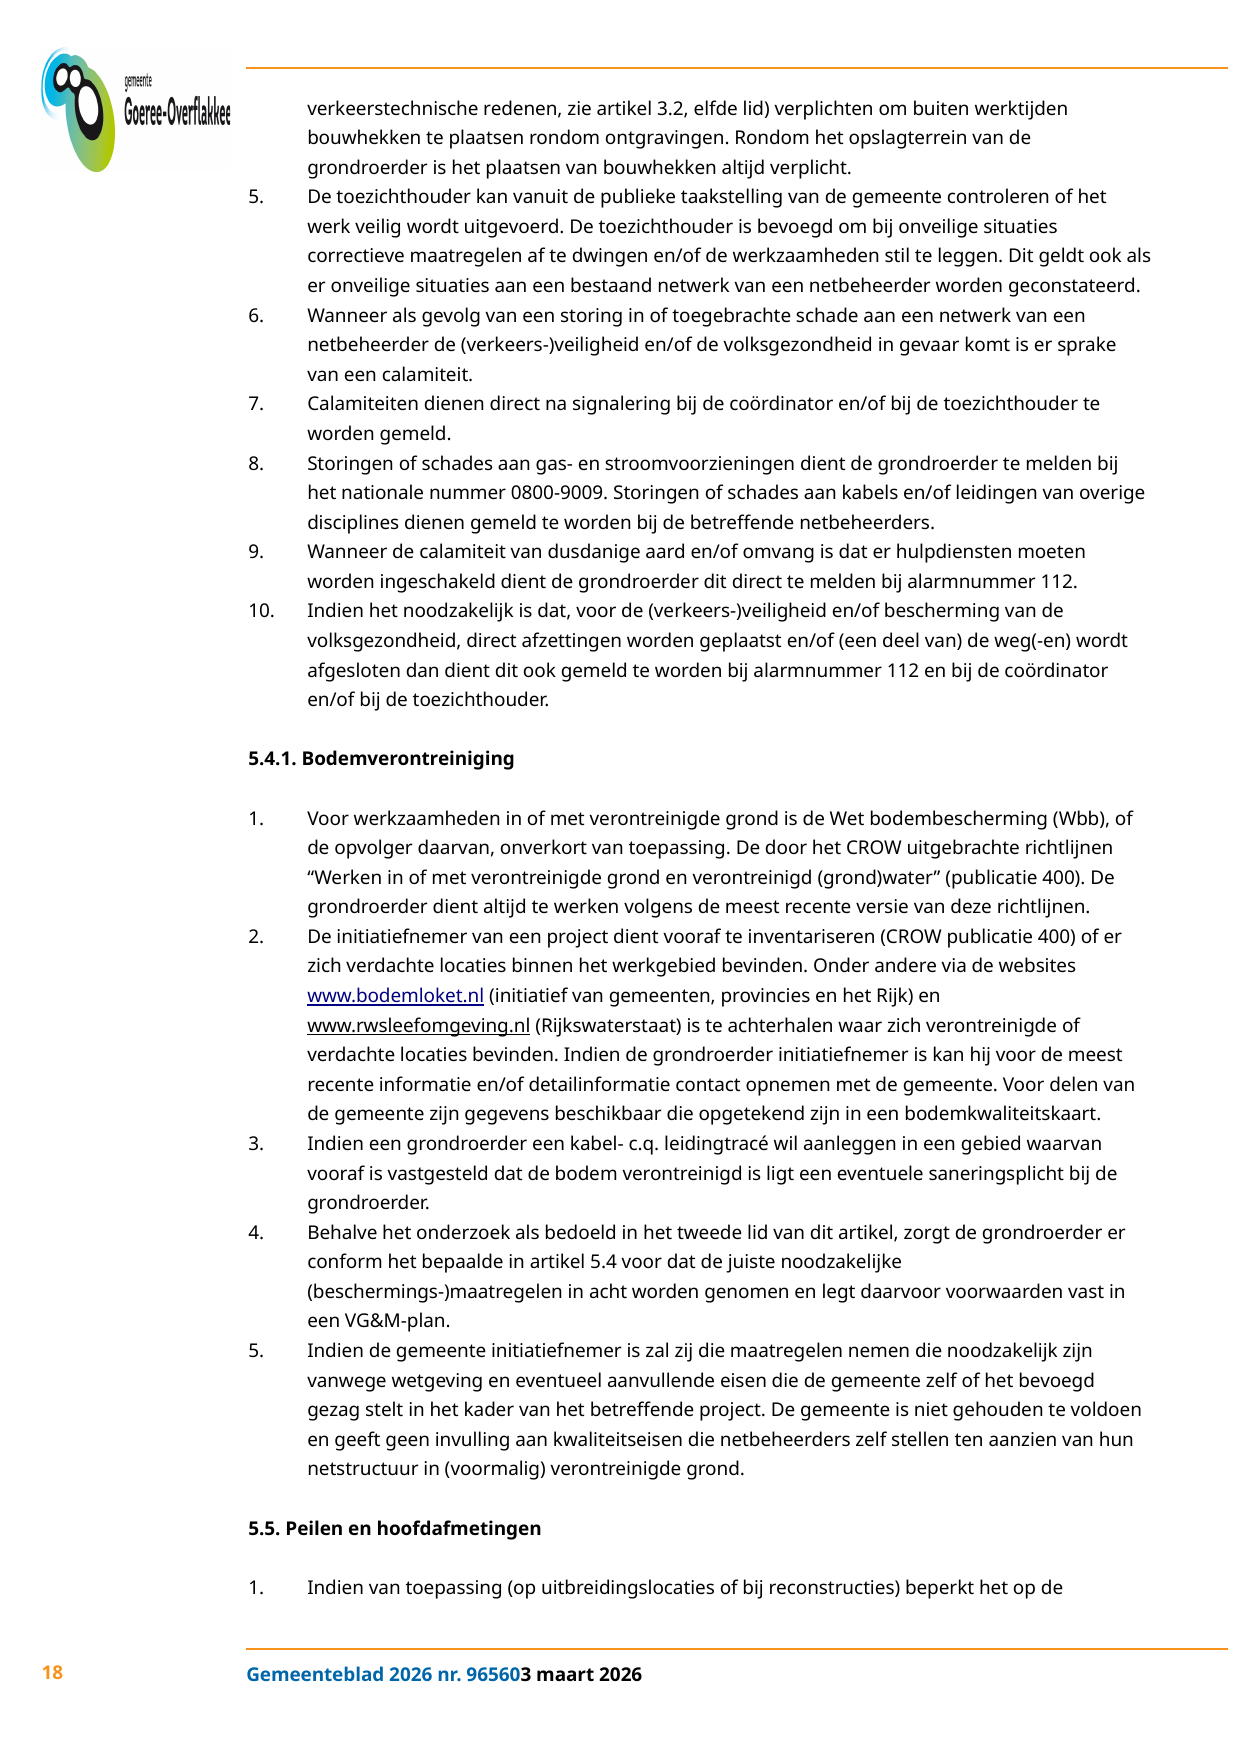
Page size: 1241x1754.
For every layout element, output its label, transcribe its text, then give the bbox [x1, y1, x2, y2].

text 5.4.1. Bodemverontreiniging [248, 746, 1152, 771]
list Voor werkzaamheden in of met verontreinigde grond is de Wet bodembescherming (Wbb), of de opvolger daarvan, onverkort van toepassing. De door het CROW uitgebrachte richtlijnen “Werken in of met verontreinigde grond en verontreinigd (grond)water” (publicatie 400). De grondroerder dient altijd te werken volgens de meest recente versie van deze richtlijnen. [248, 805, 1152, 919]
list Behalve het onderzoek als bedoeld in het tweede lid van dit artikel, zorgt de grondroerder er conform het bepaalde in artikel 5.4 voor dat de juiste noodzakelijke (beschermings-)maatregelen in acht worden genomen en legt daarvoor voorwaarden vast in een VG&M-plan. [248, 1219, 1152, 1333]
text 5.5. Peilen en hoofdafmetingen [248, 1515, 1152, 1541]
list Indien de gemeente initiatiefnemer is zal zij die maatregelen nemen die noodzakelijk zijn vanwege wetgeving en eventueel aanvullende eisen die de gemeente zelf of het bevoegd gezag stelt in het kader van het betreffende project. De gemeente is niet gehouden te voldoen en geeft geen invulling aan kwaliteitseisen die netbeheerders zelf stellen ten aanzien van hun netstructuur in (voormalig) verontreinigde grond. [248, 1337, 1152, 1481]
list De initiatiefnemer van een project dient vooraf te inventariseren (CROW publicatie 400) of er zich verdachte locaties binnen het werkgebied bevinden. Onder andere via de websites www.bodemloket.nl (initiatief van gemeenten, provincies en het Rijk) en www.rwsleefomgeving.nl (Rijkswaterstaat) is te achterhalen waar zich verontreinigde of verdachte locaties bevinden. Indien de grondroerder initiatiefnemer is kan hij voor de meest recente informatie en/of detailinformatie contact opnemen met de gemeente. Voor delen van de gemeente zijn gegevens beschikbaar die opgetekend zijn in een bodemkwaliteitskaart. [248, 923, 1152, 1126]
list Indien het noodzakelijk is dat, voor de (verkeers-)veiligheid en/of bescherming van de volksgezondheid, direct afzettingen worden geplaatst en/of (een deel van) de weg(-en) wordt afgesloten dan dient dit ook gemeld te worden bij alarmnummer 112 en bij de coördinator en/of bij de toezichthouder. [248, 598, 1152, 712]
list Indien een grondroerder een kabel- c.q. leidingtracé wil aanleggen in een gebied waarvan vooraf is vastgesteld dat de bodem verontreinigd is ligt een eventuele saneringsplicht bij de grondroerder. [248, 1130, 1152, 1215]
list Wanneer als gevolg van een storing in of toegebrachte schade aan een netwerk van een netbeheerder de (verkeers-)veiligheid en/of de volksgezondheid in gevaar komt is er sprake van een calamiteit. [248, 302, 1152, 387]
list De toezichthouder kan vanuit de publieke taakstelling van de gemeente controleren of het werk veilig wordt uitgevoerd. De toezichthouder is bevoegd om bij onveilige situaties correctieve maatregelen af te dwingen en/of de werkzaamheden stil te leggen. Dit geldt ook als er onveilige situaties aan een bestaand netwerk van een netbeheerder worden geconstateerd. [248, 183, 1152, 298]
list verkeerstechnische redenen, zie artikel 3.2, elfde lid) verplichten om buiten werktijden bouwhekken te plaatsen rondom ontgravingen. Rondom het opslagterrein van de grondroerder is het plaatsen van bouwhekken altijd verplicht. [248, 95, 1152, 180]
list Wanneer de calamiteit van dusdanige aard en/of omvang is dat er hulpdiensten moeten worden ingeschakeld dient de grondroerder dit direct te melden bij alarmnummer 112. [248, 538, 1152, 594]
picture [41, 47, 231, 172]
list Storingen of schades aan gas- en stroomvoorzieningen dient de grondroerder te melden bij het nationale nummer 0800-9009. Storingen of schades aan kabels en/of leidingen van overige disciplines dienen gemeld te worden bij de betreffende netbeheerders. [248, 450, 1152, 535]
list Indien van toepassing (op uitbreidingslocaties of bij reconstructies) beperkt het op de [248, 1574, 1152, 1600]
list Calamiteiten dienen direct na signalering bij de coördinator en/of bij de toezichthouder te worden gemeld. [248, 391, 1152, 446]
